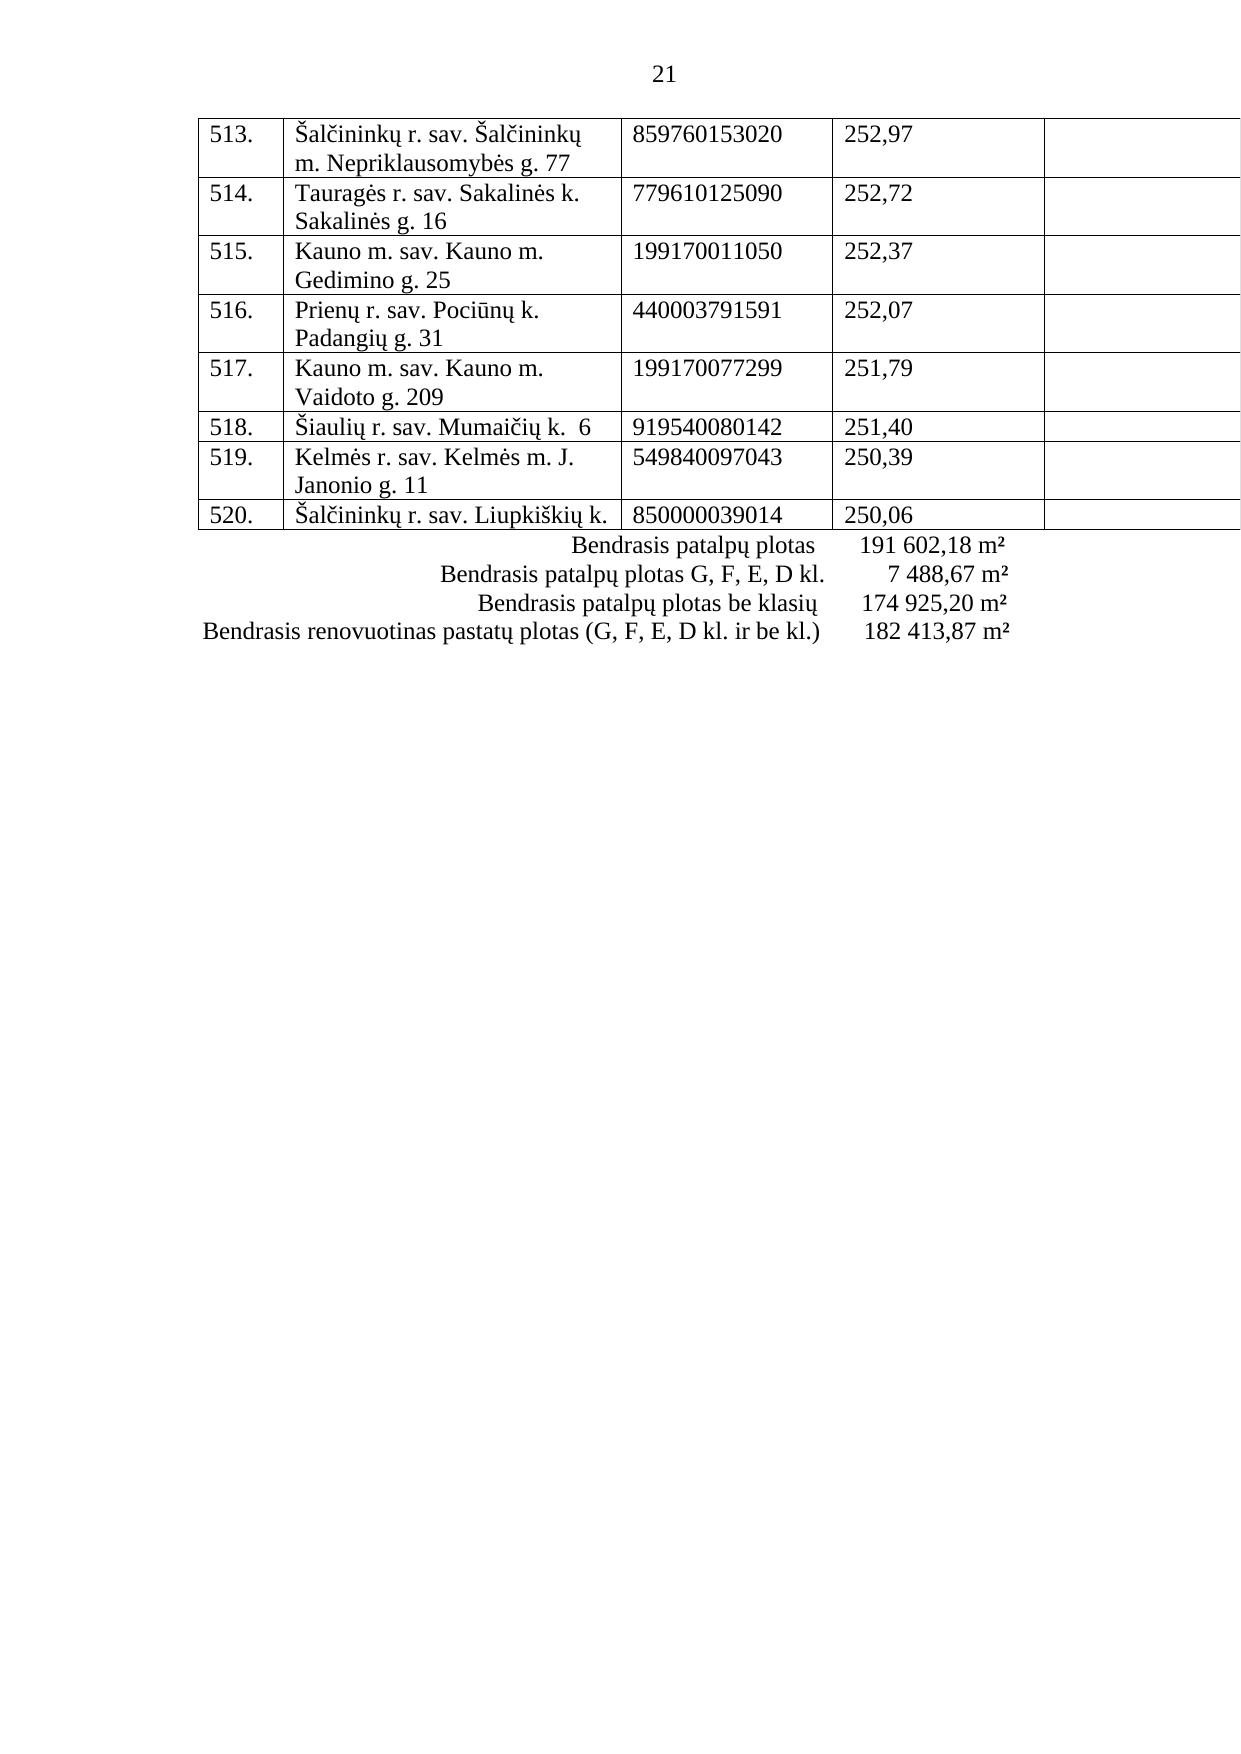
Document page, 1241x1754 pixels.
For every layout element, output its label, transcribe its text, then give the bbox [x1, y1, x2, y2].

table_header [833, 353, 1044, 411]
table_header [284, 500, 621, 529]
table_cell [1045, 236, 1240, 294]
text Bendrasis patalpų plotas G, F, E, D kl. 7 488,67 m² [177, 559, 1152, 588]
table_header [622, 500, 832, 529]
table_header [199, 236, 283, 294]
table_header [622, 178, 832, 235]
table_cell 199170011050 [622, 236, 832, 294]
table_header [199, 500, 283, 529]
table_cell Prienų r. sav. Pociūnų k. Padangių g. 31 [284, 295, 621, 352]
table_header [1045, 295, 1240, 352]
table_header [284, 412, 621, 441]
table_cell [1045, 295, 1240, 352]
text Bendrasis patalpų plotas 191 602,18 m² [477, 530, 1152, 559]
table_header [1045, 178, 1240, 235]
table_cell [1045, 442, 1240, 499]
table_header [284, 178, 621, 235]
table_cell Kauno m. sav. Kauno m. Vaidoto g. 209 [284, 353, 621, 411]
table_cell 516. [199, 295, 283, 352]
table_header [284, 236, 621, 294]
table_cell [1045, 353, 1240, 411]
table_header [284, 119, 621, 177]
table_header [199, 178, 283, 235]
table_header [622, 353, 832, 411]
table_header [622, 412, 832, 441]
table_cell 252,07 [833, 295, 1044, 352]
table_header [187, 118, 198, 530]
table_cell 252,72 [833, 178, 1044, 235]
table_header [833, 178, 1044, 235]
table_cell 250,06 [833, 500, 1044, 529]
table_cell [1045, 119, 1240, 177]
table_cell 251,40 [833, 412, 1044, 441]
table_cell 517. [199, 353, 283, 411]
text Bendrasis renovuotinas pastatų plotas (G, F, E, D kl. ir be kl.) 182 413,87 m² [177, 616, 1152, 645]
table_cell 250,39 [833, 442, 1044, 499]
table_cell Šalčininkų r. sav. Liupkiškių k. [284, 500, 621, 529]
table_header [833, 295, 1044, 352]
table_cell 513. [199, 119, 283, 177]
table_header [199, 353, 283, 411]
table_cell 549840097043 [622, 442, 832, 499]
table_cell 520. [199, 500, 283, 529]
table_header [199, 119, 283, 177]
table_header [1045, 442, 1240, 499]
table_cell 518. [199, 412, 283, 441]
table_cell 514. [199, 178, 283, 235]
table_cell 251,79 [833, 353, 1044, 411]
text Bendrasis patalpų plotas be klasių 174 925,20 m² [177, 588, 1152, 616]
table_cell 515. [199, 236, 283, 294]
table_cell 252,97 [833, 119, 1044, 177]
table_header [1045, 412, 1240, 441]
table_cell 519. [199, 442, 283, 499]
table_header [199, 442, 283, 499]
table_header [833, 119, 1044, 177]
table_cell 919540080142 [622, 412, 832, 441]
table_header [833, 412, 1044, 441]
table_header [1045, 119, 1240, 177]
table_cell Tauragės r. sav. Sakalinės k. Sakalinės g. 16 [284, 178, 621, 235]
table_cell 859760153020 [622, 119, 832, 177]
table_header [1045, 236, 1240, 294]
table_cell Kelmės r. sav. Kelmės m. J. Janonio g. 11 [284, 442, 621, 499]
table_header [622, 295, 832, 352]
table_cell Kauno m. sav. Kauno m. Gedimino g. 25 [284, 236, 621, 294]
table_header [622, 119, 832, 177]
table_cell [1045, 500, 1240, 529]
table_header [622, 442, 832, 499]
table_header [1045, 353, 1240, 411]
table_cell [1045, 178, 1240, 235]
table_header [833, 442, 1044, 499]
table_cell Šalčininkų r. sav. Šalčininkų m. Nepriklausomybės g. 77 [284, 119, 621, 177]
table_header [833, 236, 1044, 294]
table_cell Šiaulių r. sav. Mumaičių k. 6 [284, 412, 621, 441]
table_cell 440003791591 [622, 295, 832, 352]
table_header [622, 236, 832, 294]
table_header [1045, 500, 1240, 529]
table_header [833, 500, 1044, 529]
table_cell [1045, 412, 1240, 441]
table_header [284, 442, 621, 499]
table_header [284, 295, 621, 352]
table_header [199, 412, 283, 441]
table_cell 779610125090 [622, 178, 832, 235]
table_cell 252,37 [833, 236, 1044, 294]
table_cell 199170077299 [622, 353, 832, 411]
table_cell 850000039014 [622, 500, 832, 529]
table_header [199, 295, 283, 352]
table_header [284, 353, 621, 411]
